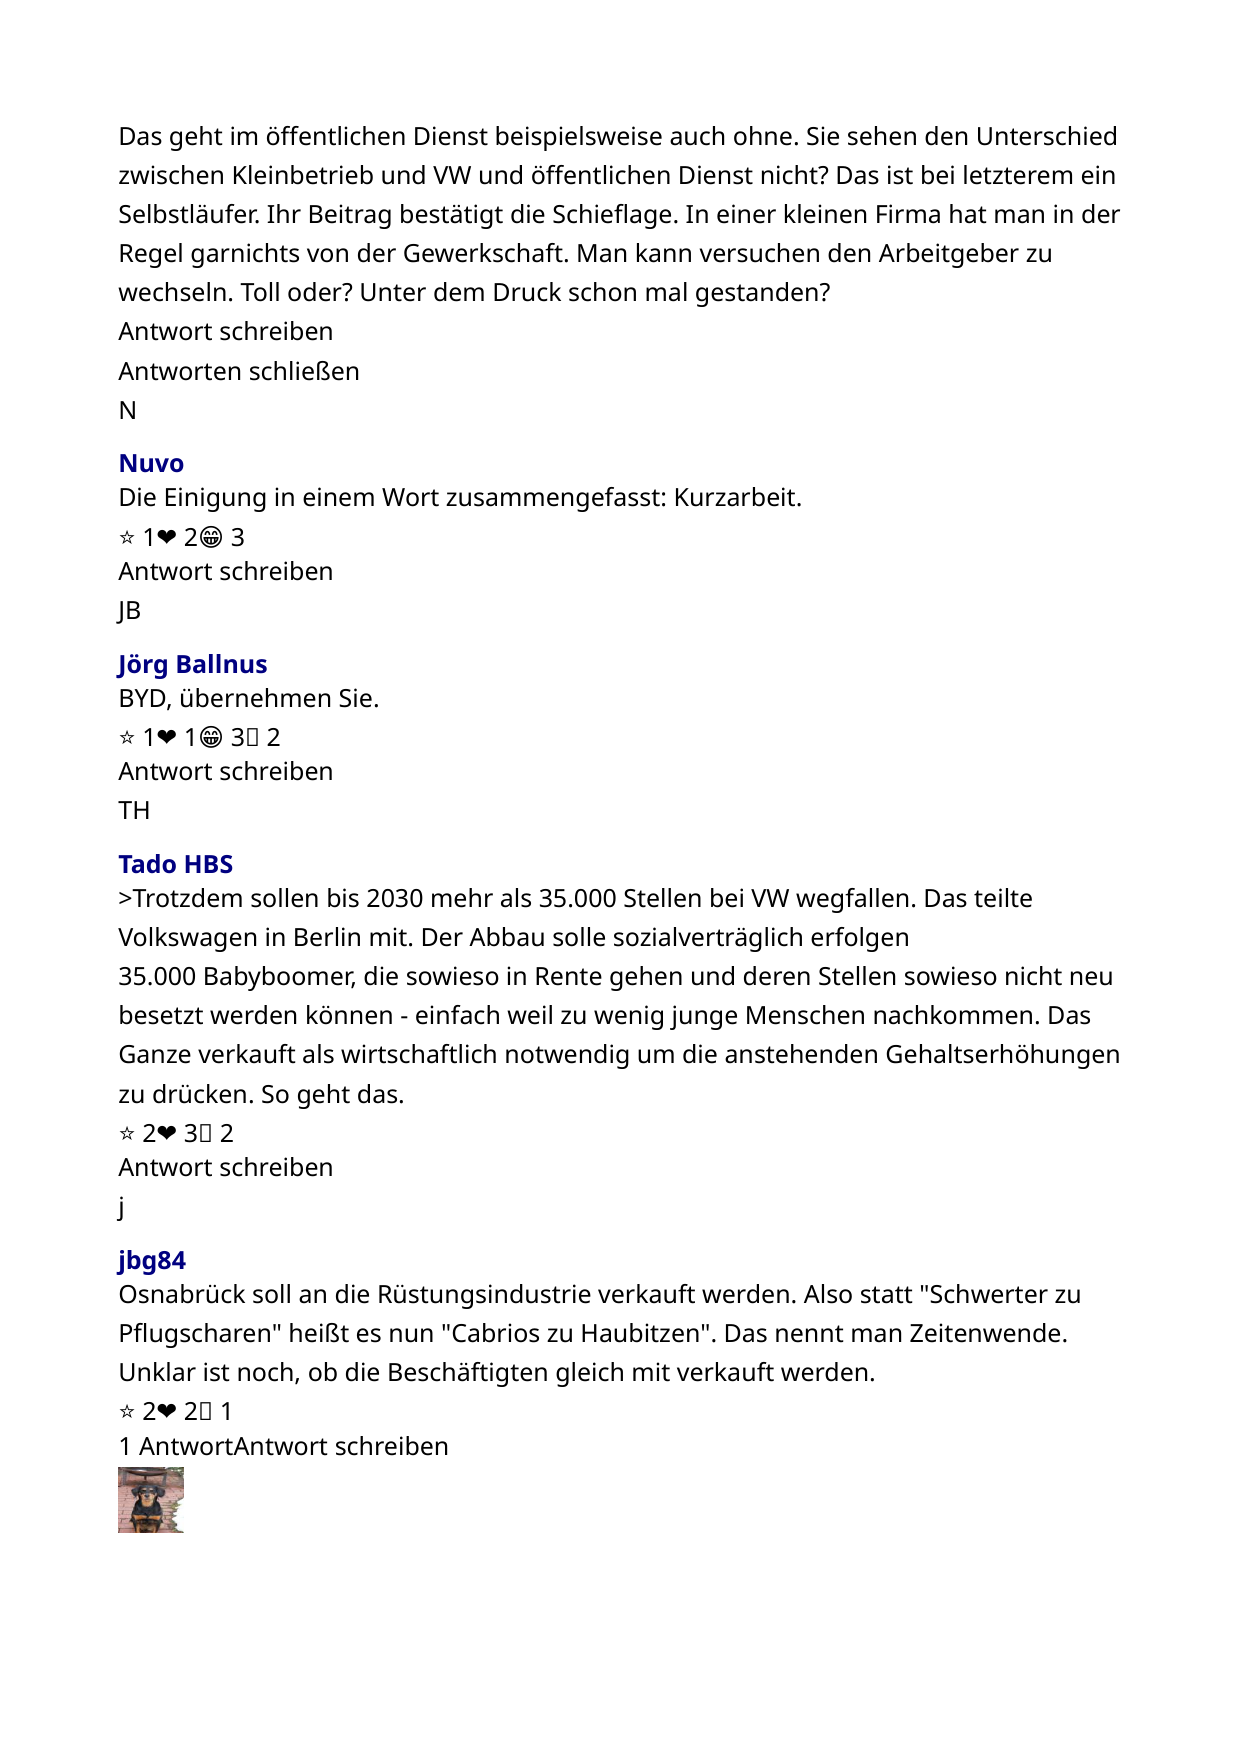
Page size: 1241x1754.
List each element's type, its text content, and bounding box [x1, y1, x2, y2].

text Das geht im öffentlichen Dienst beispielsweise auch ohne. Sie sehen den Unterschied zwischen Kleinbetrieb und VW und öffentlichen Dienst nicht? Das ist bei letzterem ein Selbstläufer. Ihr Beitrag bestätigt die Schieflage. In einer kleinen Firma hat man in der Regel garnichts von der Gewerkschaft. Man kann versuchen den Arbeitgeber zu wechseln. Toll oder? Unter dem Druck schon mal gestanden? [118, 118, 1122, 309]
text >Trotzdem sollen bis 2030 mehr als 35.000 Stellen bei VW wegfallen. Das teilte Volkswagen in Berlin mit. Der Abbau solle sozialverträglich erfolgen [118, 881, 1122, 954]
subtitle jbg84 [118, 1242, 1122, 1277]
text Antwort schreiben [118, 753, 1122, 788]
subtitle Jörg Ballnus [118, 646, 1122, 680]
text JB [118, 592, 1122, 627]
text Unklar ist noch, ob die Beschäftigten gleich mit verkauft werden. [118, 1355, 1122, 1389]
text BYD, übernehmen Sie. [118, 680, 1122, 714]
text ⭐️ 1❤️ 2😁 3 [118, 519, 1122, 553]
text Antwort schreiben [118, 314, 1122, 348]
text 35.000 Babyboomer, die sowieso in Rente gehen und deren Stellen sowieso nicht neu besetzt werden können - einfach weil zu wenig junge Menschen nachkommen. Das Ganze verkauft als wirtschaftlich notwendig um die anstehenden Gehaltserhöhungen zu drücken. So geht das. [118, 959, 1122, 1110]
text N [118, 392, 1122, 426]
subtitle Nuvo [118, 446, 1122, 480]
text Antworten schließen [118, 353, 1122, 387]
text ⭐️ 2❤️ 3🤨 2 [118, 1116, 1122, 1149]
text j [118, 1189, 1122, 1223]
text Antwort schreiben [118, 1149, 1122, 1184]
text TH [118, 793, 1122, 827]
text 1 AntwortAntwort schreiben [118, 1428, 1122, 1462]
text Antwort schreiben [118, 553, 1122, 587]
text ⭐️ 2❤️ 2🤨 1 [118, 1394, 1122, 1428]
text ⭐️ 1❤️ 1😁 3🤨 2 [118, 719, 1122, 753]
subtitle Tado HBS [118, 846, 1122, 881]
picture [118, 1467, 184, 1533]
text Osnabrück soll an die Rüstungsindustrie verkauft werden. Also statt "Schwerter zu Pflugscharen" heißt es nun "Cabrios zu Haubitzen". Das nennt man Zeitenwende. [118, 1277, 1122, 1350]
text Die Einigung in einem Wort zusammengefasst: Kurzarbeit. [118, 480, 1122, 514]
